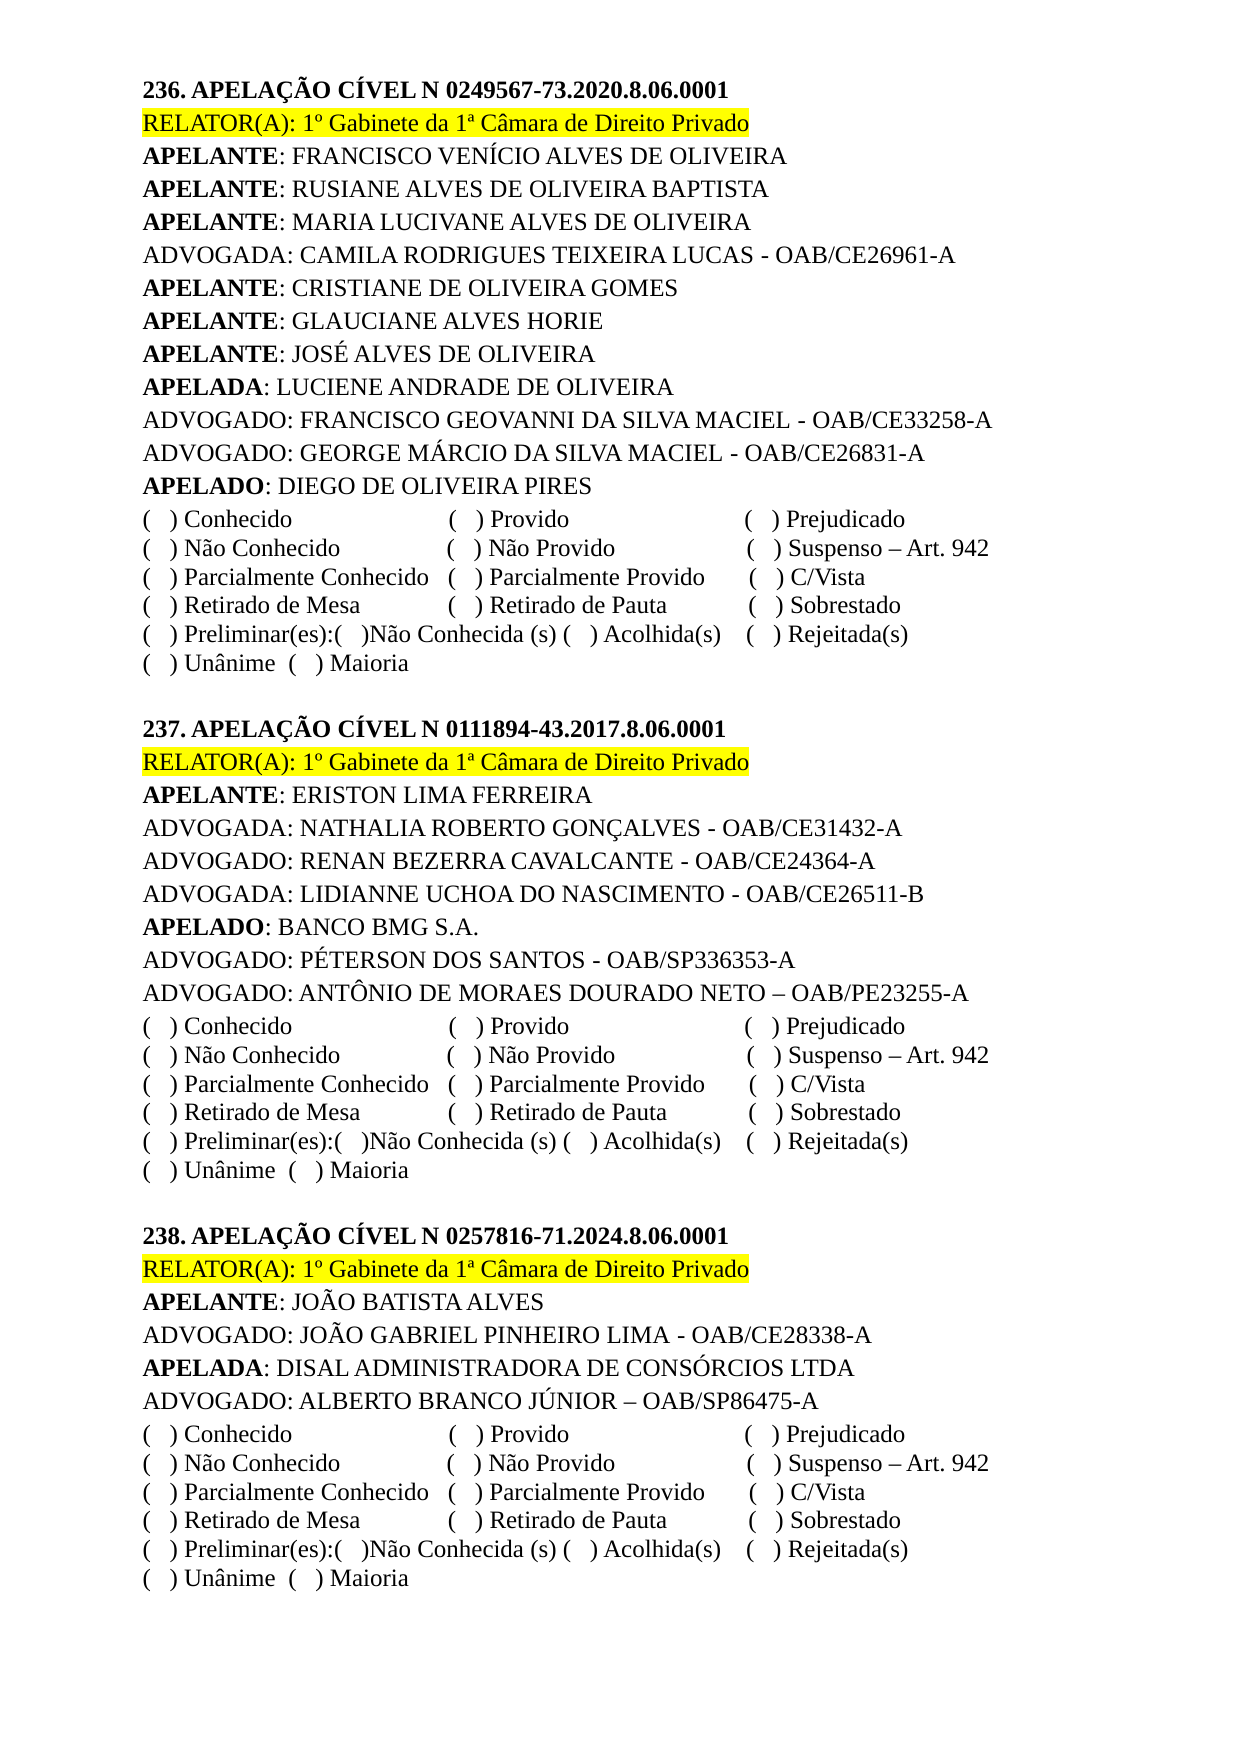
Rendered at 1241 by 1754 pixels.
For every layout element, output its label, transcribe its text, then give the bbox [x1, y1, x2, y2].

text ( ) Não Conhecido ( ) Não Provido ( ) Suspenso – Art. 942 [142, 1040, 1158, 1069]
text 236. APELAÇÃO CÍVEL N 0249567-73.2020.8.06.0001 RELATOR(A): 1º Gabinete da 1ª Câmara de Direito Privado APELANTE: FRANCISCO VENÍCIO ALVES DE OLIVEIRA APELANTE: RUSIANE ALVES DE OLIVEIRA BAPTISTA APELANTE: MARIA LUCIVANE ALVES DE OLIVEIRA ADVOGADA: CAMILA RODRIGUES TEIXEIRA LUCAS - OAB/CE26961-A APELANTE: CRISTIANE DE OLIVEIRA GOMES APELANTE: GLAUCIANE ALVES HORIE APELANTE: JOSÉ ALVES DE OLIVEIRA APELADA: LUCIENE ANDRADE DE OLIVEIRA ADVOGADO: FRANCISCO GEOVANNI DA SILVA MACIEL - OAB/CE33258-A ADVOGADO: GEORGE MÁRCIO DA SILVA MACIEL - OAB/CE26831-A APELADO: DIEGO DE OLIVEIRA PIRES [142, 75, 1141, 500]
text ( ) Retirado de Mesa ( ) Retirado de Pauta ( ) Sobrestado [142, 1505, 1158, 1534]
text ( ) Unânime ( ) Maioria 237. APELAÇÃO CÍVEL N 0111894-43.2017.8.06.0001 RELATOR(A): 1º Gabinete da 1ª Câmara de Direito Privado APELANTE: ERISTON LIMA FERREIRA ADVOGADA: NATHALIA ROBERTO GONÇALVES - OAB/CE31432-A ADVOGADO: RENAN BEZERRA CAVALCANTE - OAB/CE24364-A ADVOGADA: LIDIANNE UCHOA DO NASCIMENTO - OAB/CE26511-B APELADO: BANCO BMG S.A. ADVOGADO: PÉTERSON DOS SANTOS - OAB/SP336353-A ADVOGADO: ANTÔNIO DE MORAES DOURADO NETO – OAB/PE23255-A [142, 648, 1141, 1007]
text ( ) Unânime ( ) Maioria [142, 1563, 1141, 1625]
text ( ) Unânime ( ) Maioria 238. APELAÇÃO CÍVEL N 0257816-71.2024.8.06.0001 RELATOR(A): 1º Gabinete da 1ª Câmara de Direito Privado APELANTE: JOÃO BATISTA ALVES ADVOGADO: JOÃO GABRIEL PINHEIRO LIMA - OAB/CE28338-A APELADA: DISAL ADMINISTRADORA DE CONSÓRCIOS LTDA ADVOGADO: ALBERTO BRANCO JÚNIOR – OAB/SP86475-A [142, 1155, 1141, 1415]
text ( ) Conhecido ( ) Provido ( ) Prejudicado [142, 504, 1141, 533]
text ( ) Não Conhecido ( ) Não Provido ( ) Suspenso – Art. 942 [142, 533, 1158, 562]
text ( ) Retirado de Mesa ( ) Retirado de Pauta ( ) Sobrestado [142, 1097, 1158, 1126]
text ( ) Retirado de Mesa ( ) Retirado de Pauta ( ) Sobrestado [142, 591, 1158, 619]
text ( ) Parcialmente Conhecido ( ) Parcialmente Provido ( ) C/Vista [142, 562, 1158, 591]
text ( ) Não Conhecido ( ) Não Provido ( ) Suspenso – Art. 942 [142, 1448, 1158, 1477]
text ( ) Preliminar(es):( )Não Conhecida (s) ( ) Acolhida(s) ( ) Rejeitada(s) [142, 1534, 1158, 1563]
text ( ) Preliminar(es):( )Não Conhecida (s) ( ) Acolhida(s) ( ) Rejeitada(s) [142, 1126, 1158, 1155]
text ( ) Conhecido ( ) Provido ( ) Prejudicado [142, 1011, 1141, 1040]
text ( ) Parcialmente Conhecido ( ) Parcialmente Provido ( ) C/Vista [142, 1477, 1158, 1505]
text ( ) Preliminar(es):( )Não Conhecida (s) ( ) Acolhida(s) ( ) Rejeitada(s) [142, 619, 1158, 648]
text ( ) Conhecido ( ) Provido ( ) Prejudicado [142, 1419, 1141, 1448]
text ( ) Parcialmente Conhecido ( ) Parcialmente Provido ( ) C/Vista [142, 1069, 1158, 1097]
